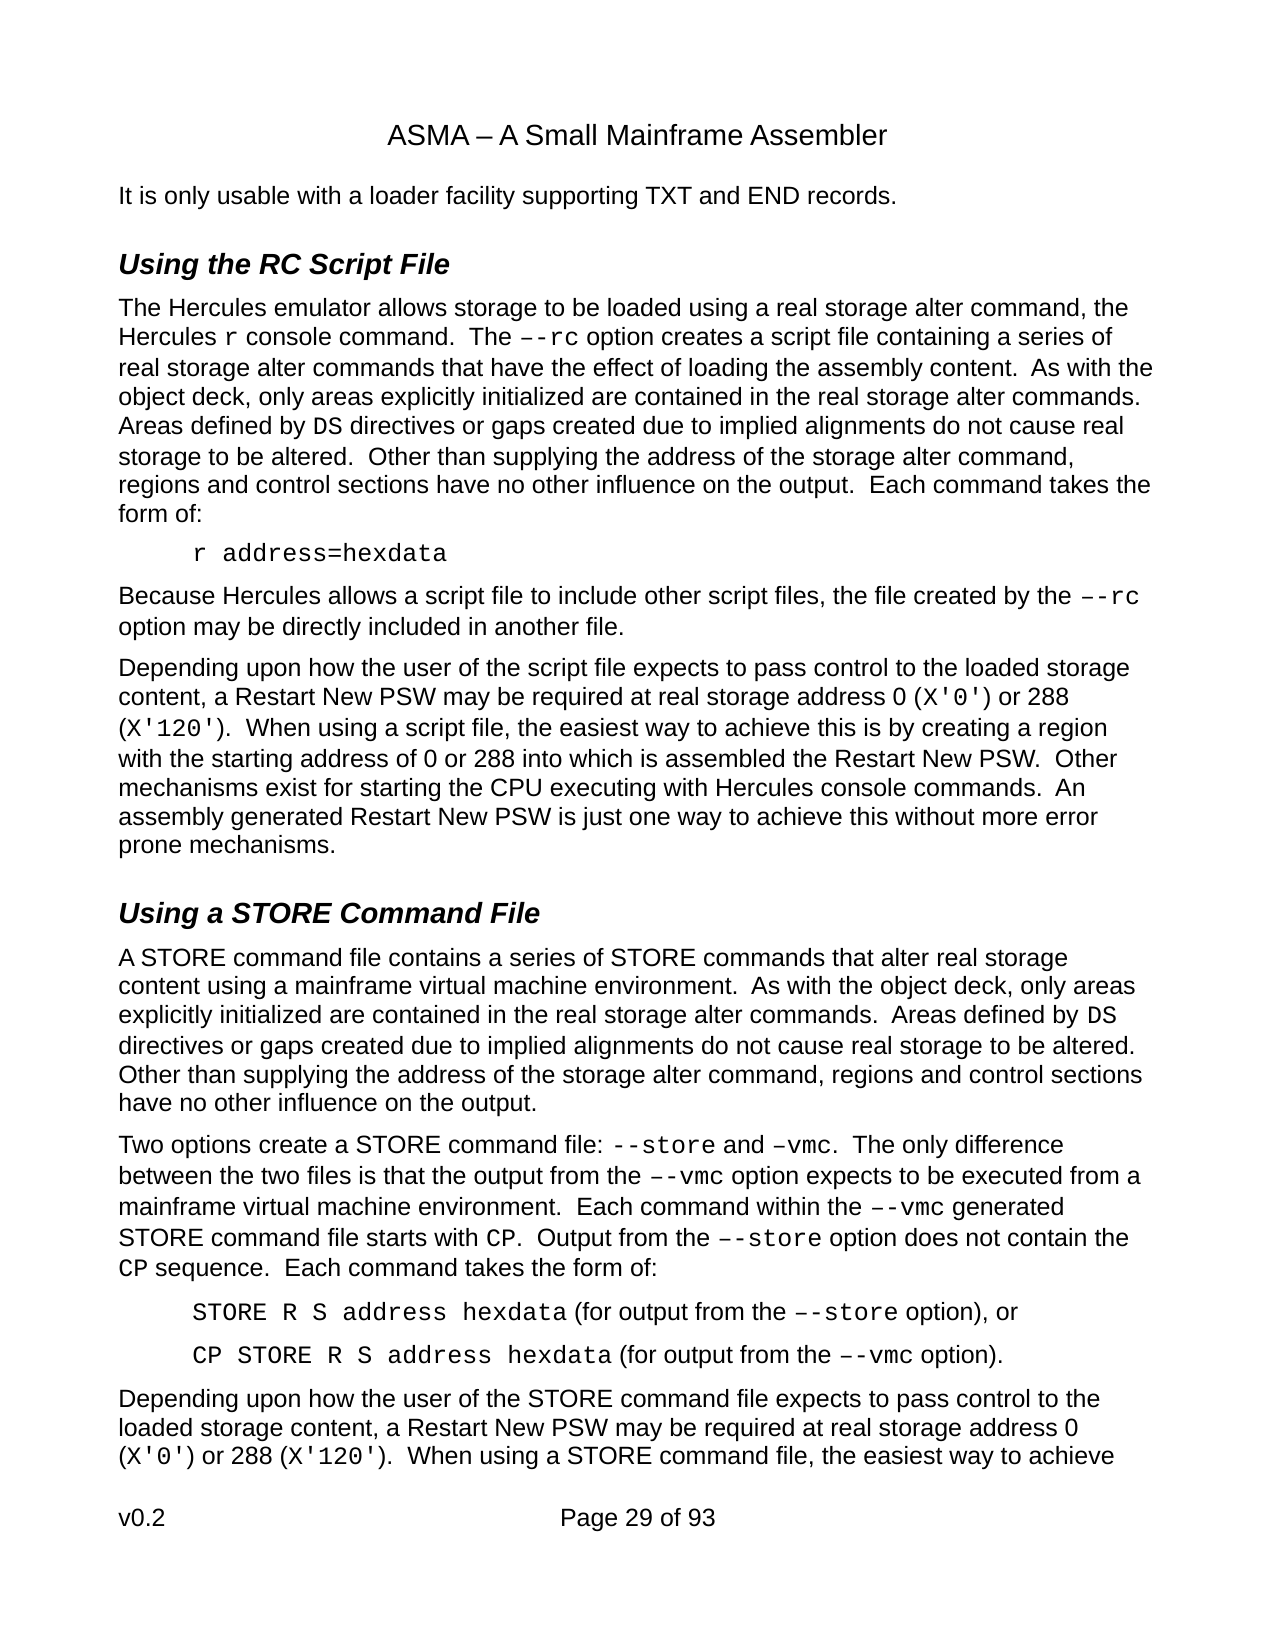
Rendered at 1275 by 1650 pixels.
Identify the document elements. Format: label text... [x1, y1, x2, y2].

text r address=hexdata [192, 540, 1157, 569]
text It is only usable with a loader facility supporting TXT and END records. [118, 181, 1157, 210]
subtitle Using the RC Script File [118, 247, 1157, 281]
text STORE R S address hexdata (for output from the –-store option), or [192, 1297, 1157, 1328]
text Because Hercules allows a script file to include other script files, the file created by the –-rc option may be directly included in another file. [118, 581, 1157, 641]
text CP STORE R S address hexdata (for output from the –-vmc option). [192, 1340, 1157, 1371]
subtitle Using a STORE Command File [118, 896, 1157, 930]
text Two options create a STORE command file: --store and –vmc. The only difference between the two files is that the output from the –-vmc option expects to be executed from a mainframe virtual machine environment. Each command within the –-vmc generated STORE command file starts with CP. Output from the –-store option does not contain the CP sequence. Each command takes the form of: [118, 1130, 1157, 1284]
text Depending upon how the user of the STORE command file expects to pass control to the loaded storage content, a Restart New PSW may be required at real storage address 0 (X'0') or 288 (X'120'). When using a STORE command file, the easiest way to achieve [118, 1384, 1157, 1472]
text A STORE command file contains a series of STORE commands that alter real storage content using a mainframe virtual machine environment. As with the object deck, only areas explicitly initialized are contained in the real storage alter commands. Areas defined by DS directives or gaps created due to implied alignments do not cause real storage to be altered. Other than supplying the address of the storage alter command, regions and control sections have no other influence on the output. [118, 942, 1157, 1117]
text Depending upon how the user of the script file expects to pass control to the loaded storage content, a Restart New PSW may be required at real storage address 0 (X'0') or 288 (X'120'). When using a script file, the easiest way to achieve this is by creating a region with the starting address of 0 or 288 into which is assembled the Restart New PSW. Other mechanisms exist for starting the CPU executing with Hercules console commands. An assembly generated Restart New PSW is just one way to achieve this without more error prone mechanisms. [118, 653, 1157, 859]
text The Hercules emulator allows storage to be loaded using a real storage alter command, the Hercules r console command. The –-rc option creates a script file containing a series of real storage alter commands that have the effect of loading the assembly content. As with the object deck, only areas explicitly initialized are contained in the real storage alter commands. Areas defined by DS directives or gaps created due to implied alignments do not cause real storage to be altered. Other than supplying the address of the storage alter command, regions and control sections have no other influence on the output. Each command takes the form of: [118, 293, 1157, 528]
